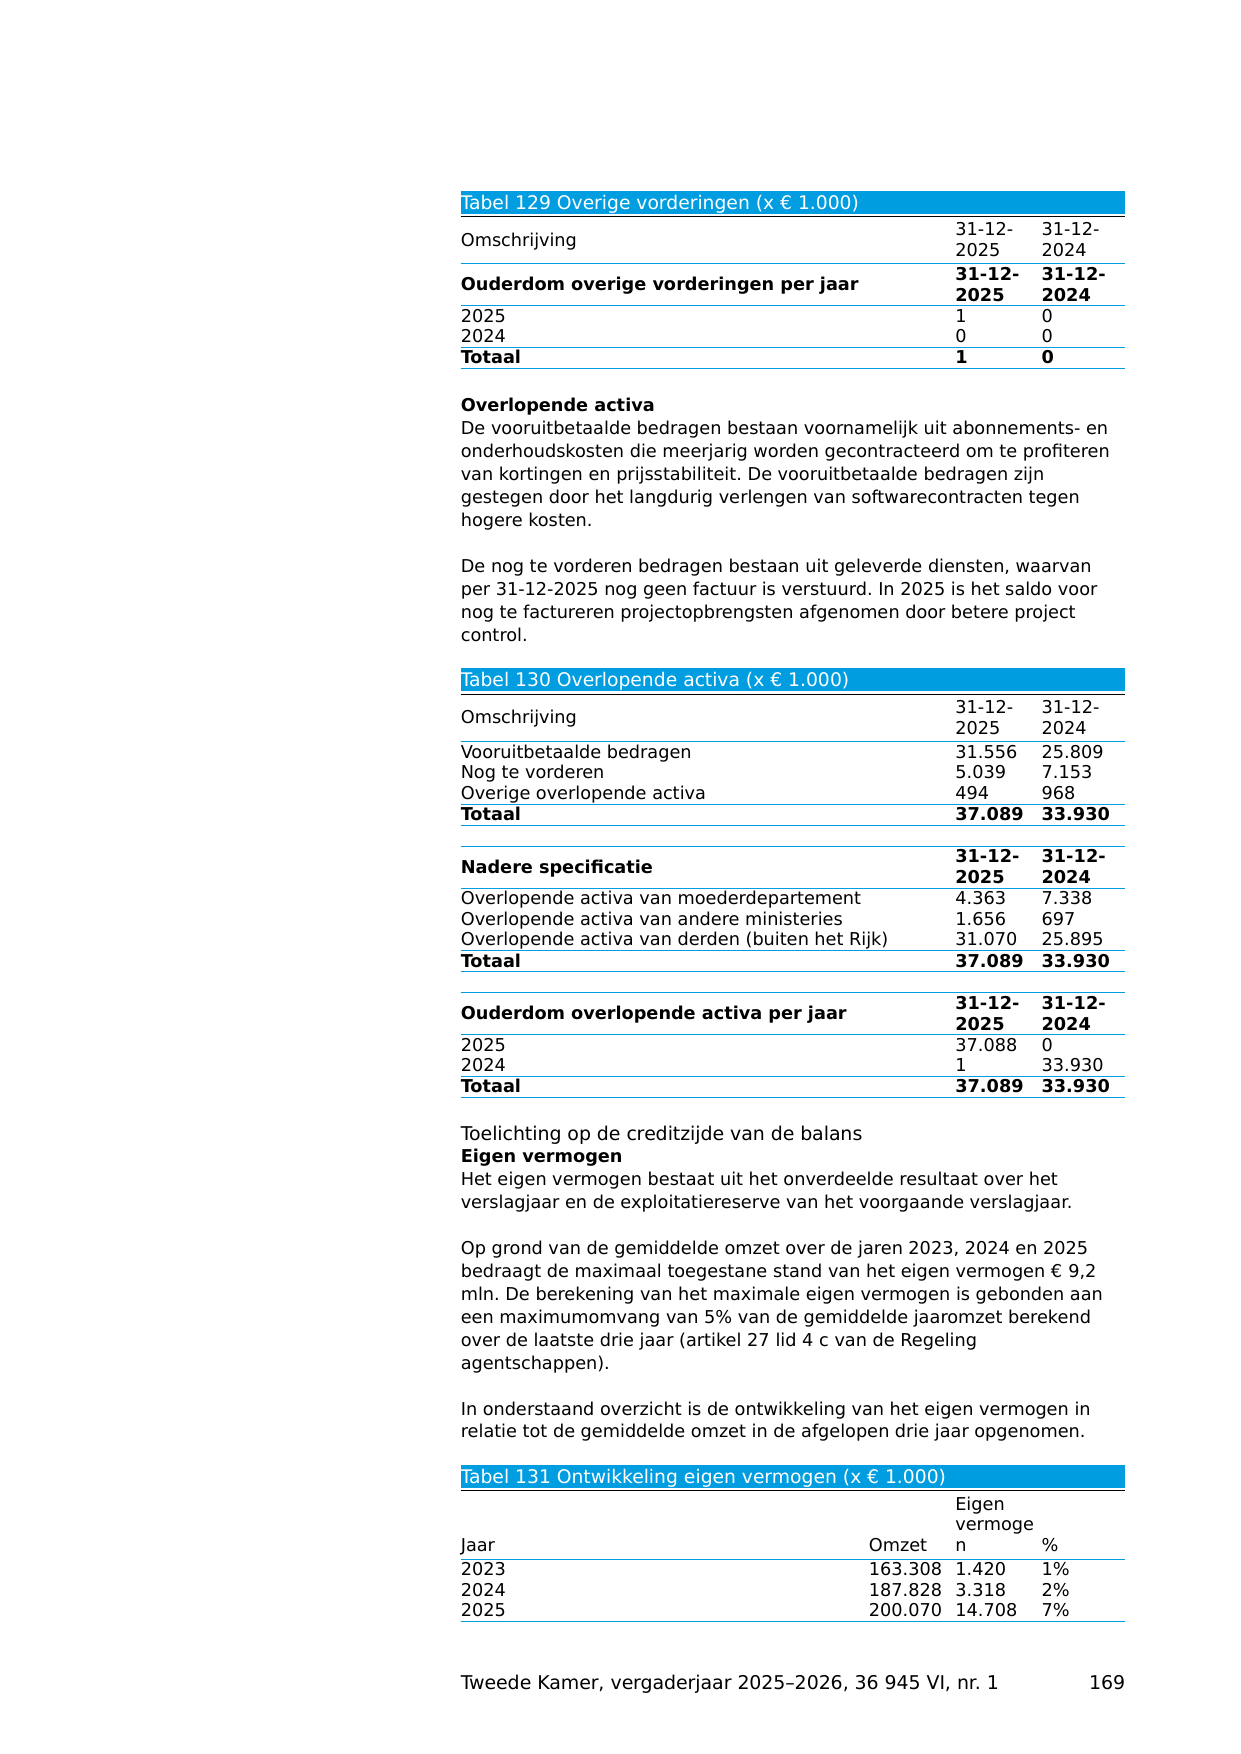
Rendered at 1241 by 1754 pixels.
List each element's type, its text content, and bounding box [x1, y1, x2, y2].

table_cell 494 [952, 783, 1038, 803]
table_cell 31-12-2024 [1039, 217, 1125, 263]
table_cell 37.088 [952, 1035, 1038, 1055]
table_cell 31-12-2025 [952, 847, 1038, 888]
table_cell Overlopende activa van andere ministeries [461, 909, 952, 929]
table_cell 1 [952, 348, 1038, 368]
text Op grond van de gemiddelde omzet over de jaren 2023, 2024 en 2025 bedraagt de maximaal toegestane stand van het eigen vermogen € 9,2 mln. De berekening van het maximale eigen vermogen is gebonden aan een maximumomvang van 5% van de gemiddelde jaaromzet berekend over de laatste drie jaar (artikel 27 lid 4 c van de Regeling agentschappen). [461, 1236, 1125, 1374]
table_cell Eigen vermogen [952, 1491, 1038, 1558]
table_cell Totaal [461, 951, 952, 971]
table_cell [1039, 972, 1125, 992]
text In onderstaand overzicht is de ontwikkeling van het eigen vermogen in relatie tot de gemiddelde omzet in de afgelopen drie jaar opgenomen. [461, 1397, 1125, 1442]
table_cell 2024 [461, 326, 952, 347]
table_cell [1039, 826, 1125, 846]
table_cell 2024 [461, 1580, 866, 1600]
table_cell Omzet [866, 1491, 952, 1558]
table_cell 2025 [461, 306, 952, 326]
table_cell Overige overlopende activa [461, 783, 952, 803]
table_cell Vooruitbetaalde bedragen [461, 742, 952, 762]
table_cell 31-12-2025 [952, 217, 1038, 263]
text Eigen vermogen Het eigen vermogen bestaat uit het onverdeelde resultaat over het verslagjaar en de exploitatiereserve van het voorgaande verslagjaar. [461, 1144, 1125, 1213]
table_cell 2023 [461, 1560, 866, 1580]
table_cell Ouderdom overlopende activa per jaar [461, 993, 952, 1034]
text De nog te vorderen bedragen bestaan uit geleverde diensten, waarvan per 31-12-2025 nog geen factuur is verstuurd. In 2025 is het saldo voor nog te factureren projectopbrengsten afgenomen door betere project control. [461, 554, 1125, 646]
table_cell [952, 972, 1038, 992]
table_cell Jaar [461, 1491, 866, 1558]
table_cell 3.318 [952, 1580, 1038, 1600]
table_cell 200.070 [866, 1600, 952, 1621]
table_cell 968 [1039, 783, 1125, 803]
table_cell 31.556 [952, 742, 1038, 762]
table_cell 31-12-2025 [952, 993, 1038, 1034]
table_cell 7.338 [1039, 889, 1125, 909]
table_cell Totaal [461, 805, 952, 825]
table_cell 25.809 [1039, 742, 1125, 762]
table_cell Ouderdom overige vorderingen per jaar [461, 264, 952, 305]
table_cell 697 [1039, 909, 1125, 929]
table_cell 31-12-2024 [1039, 695, 1125, 741]
table_cell Overlopende activa van moederdepartement [461, 889, 952, 909]
table_cell [461, 826, 952, 846]
table_cell 25.895 [1039, 929, 1125, 950]
table_cell 31-12-2025 [952, 695, 1038, 741]
table_cell 2024 [461, 1055, 952, 1076]
table_cell 7% [1039, 1600, 1125, 1621]
table_cell 33.930 [1039, 805, 1125, 825]
table_cell 1.420 [952, 1560, 1038, 1580]
table_cell % [1039, 1491, 1125, 1558]
table_cell 4.363 [952, 889, 1038, 909]
table_cell 2025 [461, 1035, 952, 1055]
table_cell 31.070 [952, 929, 1038, 950]
table_cell Nadere specificatie [461, 847, 952, 888]
table_cell 31-12-2024 [1039, 993, 1125, 1034]
table_cell 14.708 [952, 1600, 1038, 1621]
table_cell 37.089 [952, 1077, 1038, 1097]
table_cell [461, 972, 952, 992]
table_cell 0 [1039, 306, 1125, 326]
table_cell 33.930 [1039, 1077, 1125, 1097]
table_cell Omschrijving [461, 217, 952, 263]
table_cell 33.930 [1039, 1055, 1125, 1076]
table_cell 31-12-2024 [1039, 264, 1125, 305]
table_cell 33.930 [1039, 951, 1125, 971]
table_cell 187.828 [866, 1580, 952, 1600]
table_cell 1 [952, 1055, 1038, 1076]
table_cell 0 [952, 326, 1038, 347]
table_cell 37.089 [952, 805, 1038, 825]
table_cell 0 [1039, 348, 1125, 368]
table_cell 31-12-2025 [952, 264, 1038, 305]
table_cell 2025 [461, 1600, 866, 1621]
table_cell 31-12-2024 [1039, 847, 1125, 888]
text Overlopende activa De vooruitbetaalde bedragen bestaan voornamelijk uit abonnements- en onderhoudskosten die meerjarig worden gecontracteerd om te profiteren van kortingen en prijsstabiliteit. De vooruitbetaalde bedragen zijn gestegen door het langdurig verlengen van softwarecontracten tegen hogere kosten. [461, 393, 1125, 531]
table_cell Totaal [461, 348, 952, 368]
table_cell [952, 826, 1038, 846]
table_cell Overlopende activa van derden (buiten het Rijk) [461, 929, 952, 950]
table_cell 5.039 [952, 762, 1038, 783]
table_cell 163.308 [866, 1560, 952, 1580]
table_cell 1.656 [952, 909, 1038, 929]
table_cell Omschrijving [461, 695, 952, 741]
table_cell Totaal [461, 1077, 952, 1097]
title Toelichting op de creditzijde van de balans [461, 1122, 1125, 1144]
table_cell 7.153 [1039, 762, 1125, 783]
table_cell 0 [1039, 326, 1125, 347]
table_cell 37.089 [952, 951, 1038, 971]
table_cell 1 [952, 306, 1038, 326]
table_cell Nog te vorderen [461, 762, 952, 783]
table_cell 1% [1039, 1560, 1125, 1580]
table_cell 2% [1039, 1580, 1125, 1600]
table_cell 0 [1039, 1035, 1125, 1055]
